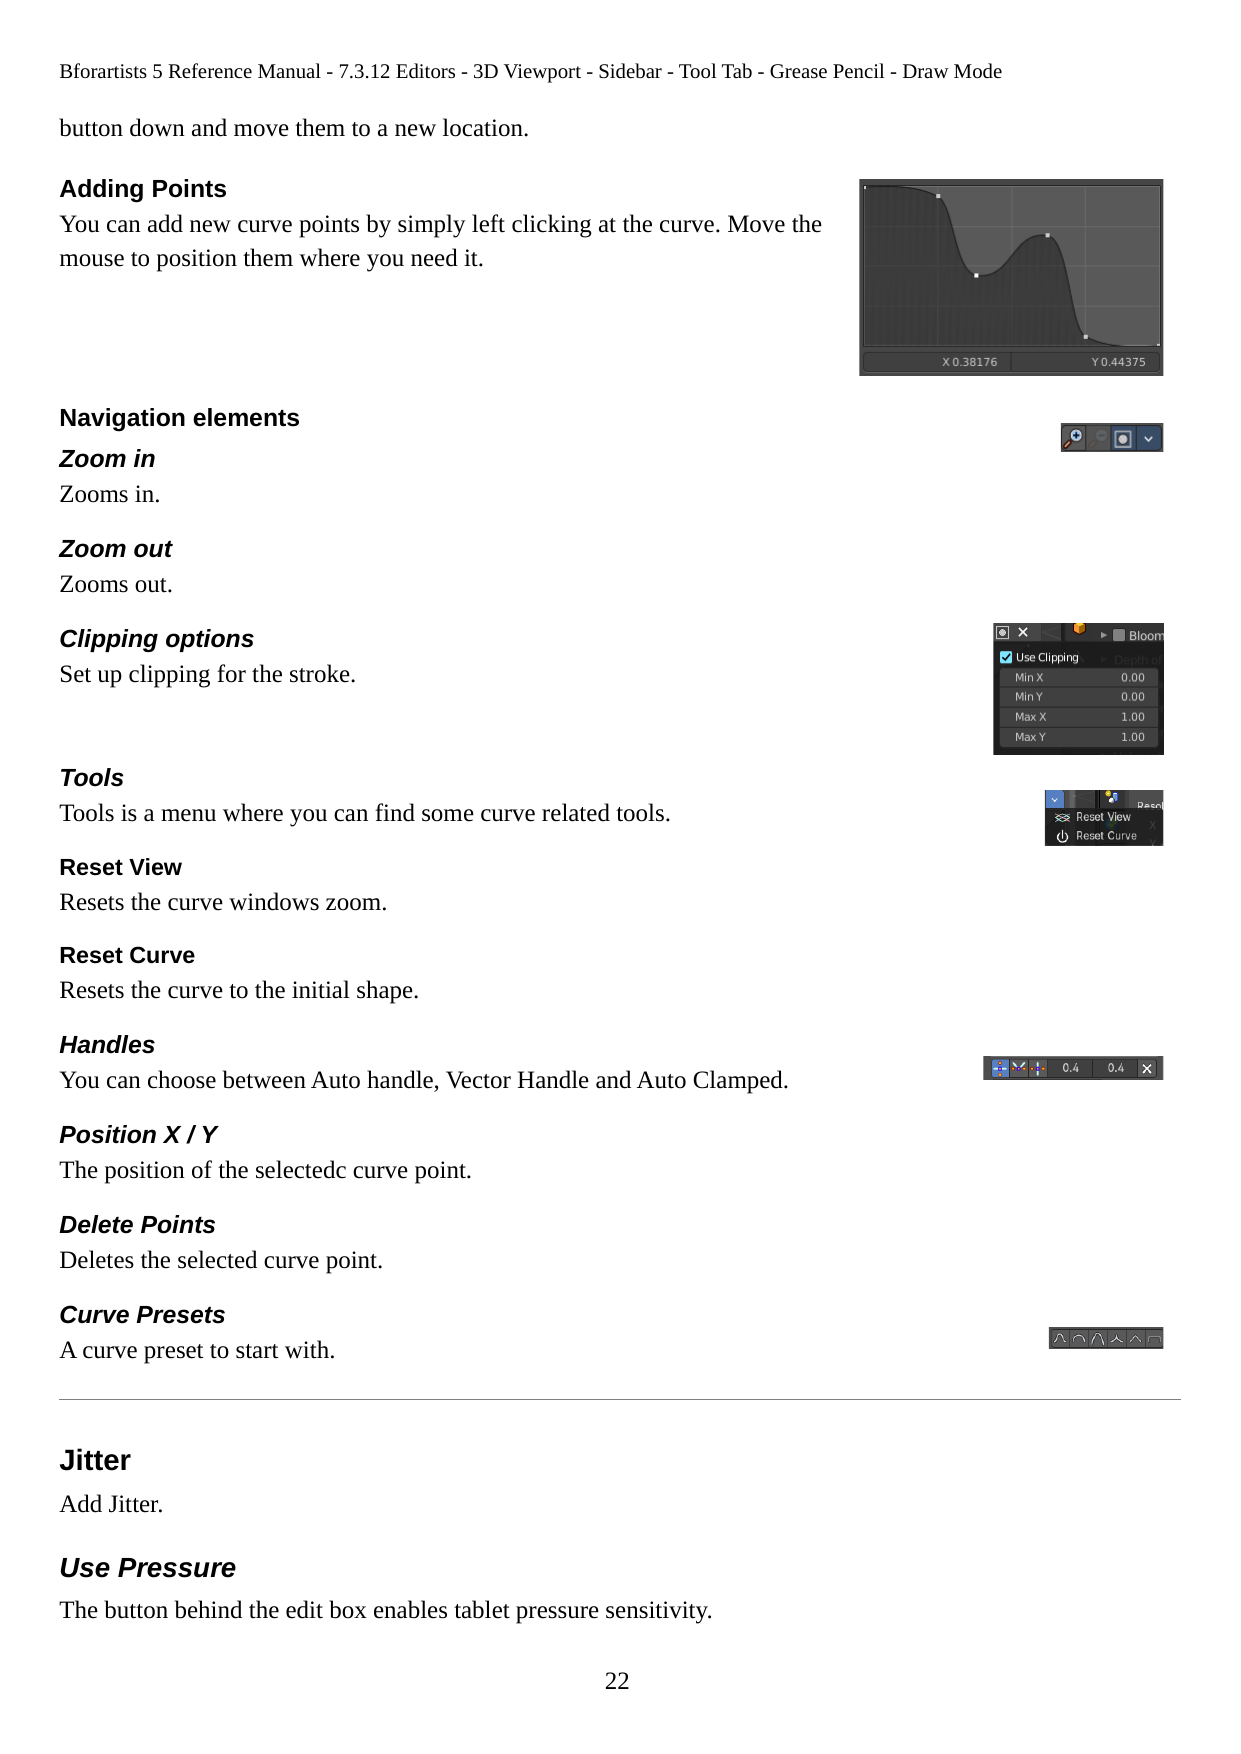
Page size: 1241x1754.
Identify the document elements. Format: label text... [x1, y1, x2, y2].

text Tools is a menu where you can find some curve related tools. [59, 798, 1044, 827]
picture [1048, 1327, 1164, 1349]
subtitle Use Pressure [59, 1551, 1181, 1583]
subtitle Zoom out [59, 534, 1181, 563]
subtitle Position X / Y [59, 1120, 1181, 1149]
text The button behind the edit box enables tablet pressure sensitivity. [59, 1595, 1181, 1624]
text Resets the curve windows zoom. [59, 887, 1181, 915]
text Zooms out. [59, 569, 1181, 598]
picture [993, 623, 1164, 755]
subtitle Curve Presets [59, 1301, 1181, 1329]
subtitle Reset Curve [59, 942, 1181, 969]
subtitle Navigation elements [59, 403, 1181, 432]
text Add Jitter. [59, 1489, 1181, 1518]
subtitle Reset View [59, 854, 1181, 880]
text button down and move them to a new location. [59, 113, 1181, 141]
text A curve preset to start with. [59, 1335, 1181, 1364]
text The position of the selectedc curve point. [59, 1155, 1181, 1184]
subtitle Tools [59, 763, 1181, 792]
text Deletes the selected curve point. [59, 1245, 1181, 1274]
picture [1060, 423, 1164, 452]
text Zooms in. [59, 479, 1181, 508]
text You can choose between Auto handle, Vector Handle and Auto Clamped. [59, 1065, 1181, 1094]
subtitle Delete Points [59, 1211, 1181, 1239]
text You can add new curve points by simply left clicking at the curve. Move the mouse to position them where you need it. [59, 209, 859, 272]
text Resets the curve to the initial shape. [59, 975, 1181, 1004]
picture [983, 1056, 1164, 1080]
subtitle Zoom in [59, 444, 1181, 473]
subtitle Jitter [59, 1443, 1181, 1477]
subtitle Clipping options [59, 624, 993, 653]
picture [1044, 790, 1164, 846]
picture [859, 179, 1164, 376]
subtitle Handles [59, 1030, 1181, 1059]
subtitle [1164, 624, 1181, 653]
text Set up clipping for the stroke. [59, 659, 993, 688]
subtitle Adding Points [59, 174, 1181, 203]
